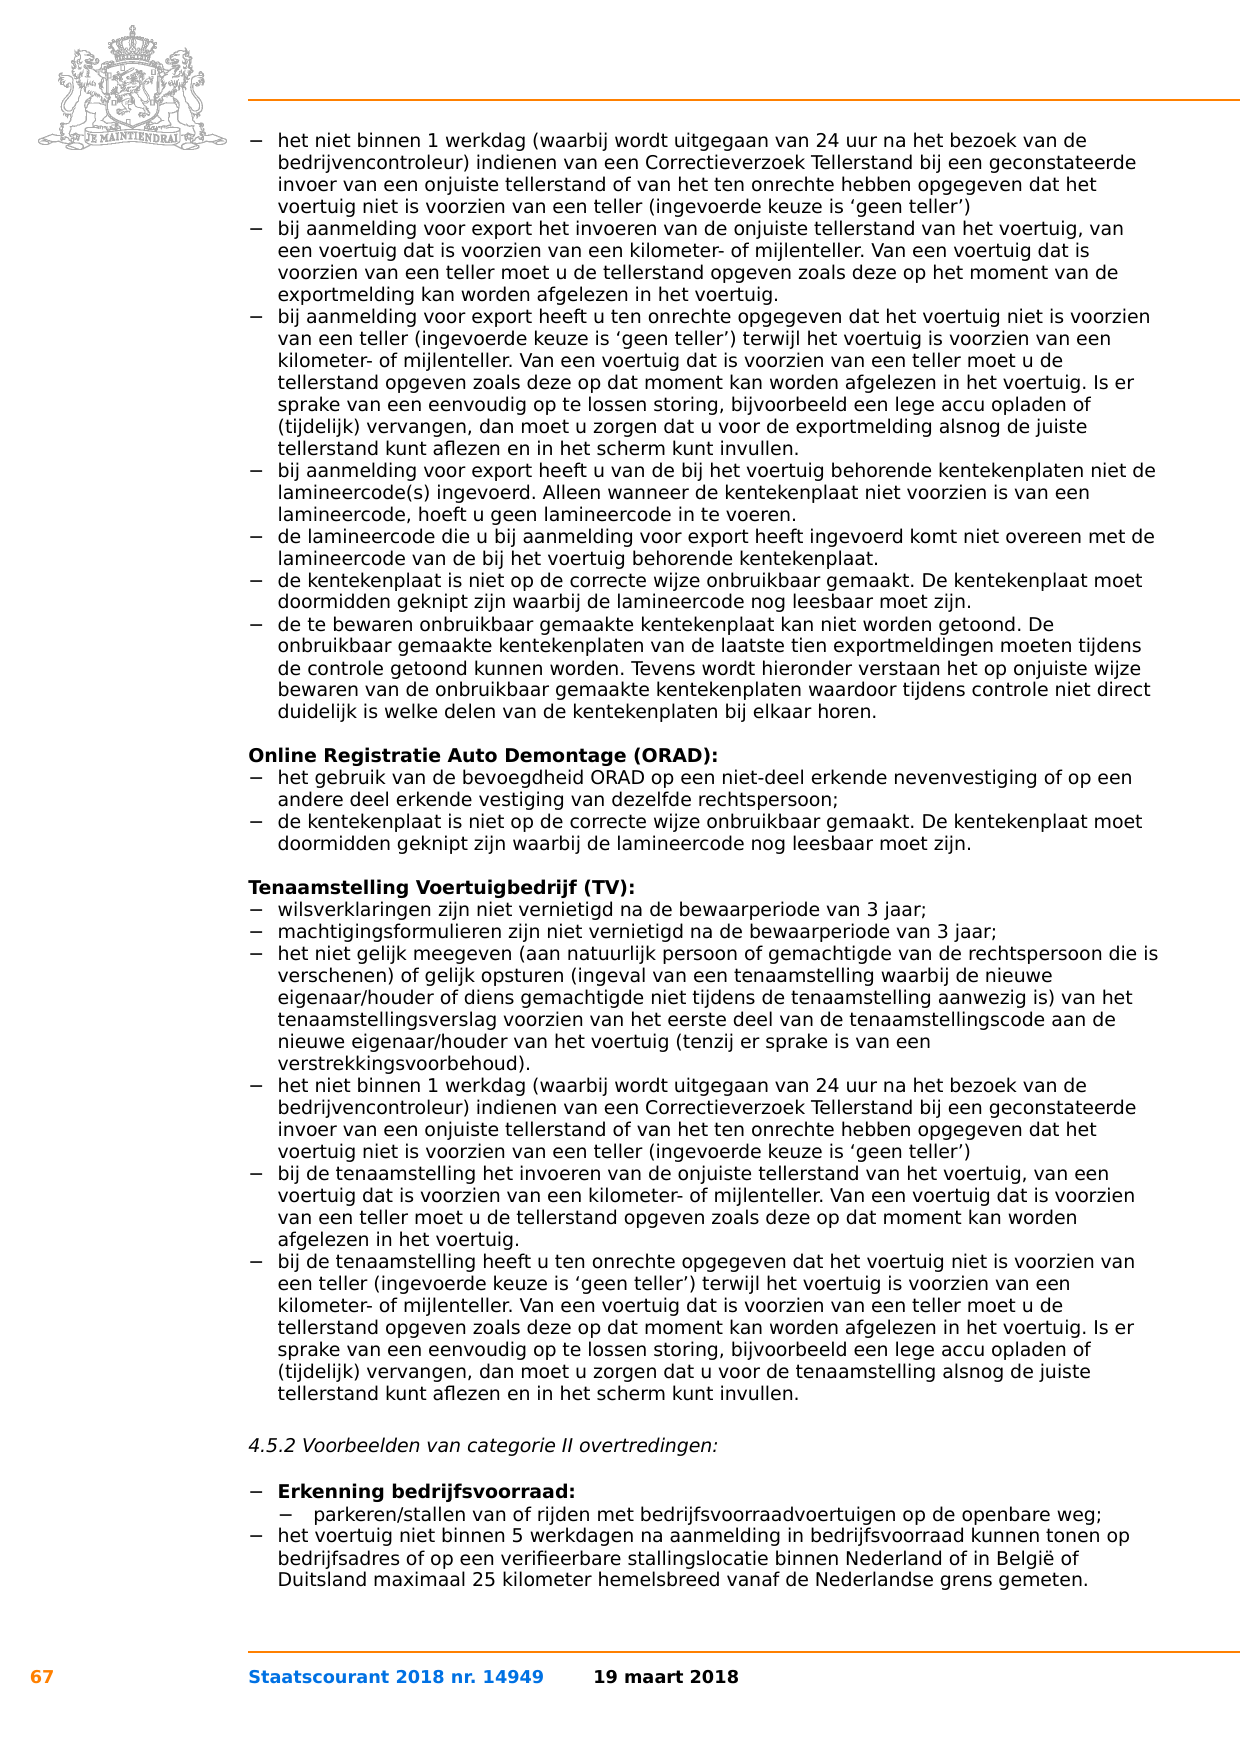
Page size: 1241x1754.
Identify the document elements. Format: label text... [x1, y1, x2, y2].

text − parkeren/stallen van of rijden met bedrijfsvoorraadvoertuigen op de openbare weg; [278, 1503, 1163, 1525]
text − het gebruik van de bevoegdheid ORAD op een niet-deel erkende nevenvestiging of op een andere deel erkende vestiging van dezelfde rechtspersoon; [248, 767, 1163, 811]
text − machtigingsformulieren zijn niet vernietigd na de bewaarperiode van 3 jaar; [248, 921, 1163, 943]
text − bij aanmelding voor export heeft u van de bij het voertuig behorende kentekenplaten niet de lamineercode(s) ingevoerd. Alleen wanneer de kentekenplaat niet voorzien is van een lamineercode, hoeft u geen lamineercode in te voeren. [248, 459, 1163, 526]
text − de kentekenplaat is niet op de correcte wijze onbruikbaar gemaakt. De kentekenplaat moet doormidden geknipt zijn waarbij de lamineercode nog leesbaar moet zijn. [248, 569, 1163, 613]
subtitle Tenaamstelling Voertuigbedrijf (TV): [248, 877, 1163, 899]
text − bij aanmelding voor export heeft u ten onrechte opgegeven dat het voertuig niet is voorzien van een teller (ingevoerde keuze is ‘geen teller’) terwijl het voertuig is voorzien van een kilometer- of mijlenteller. Van een voertuig dat is voorzien van een teller moet u de tellerstand opgeven zoals deze op dat moment kan worden afgelezen in het voertuig. Is er sprake van een eenvoudig op te lossen storing, bijvoorbeeld een lege accu opladen of (tijdelijk) vervangen, dan moet u zorgen dat u voor de exportmelding alsnog de juiste tellerstand kunt aflezen en in het scherm kunt invullen. [248, 306, 1163, 459]
subtitle Online Registratie Auto Demontage (ORAD): [248, 745, 1163, 767]
subtitle 4.5.2 Voorbeelden van categorie II overtredingen: [248, 1434, 1163, 1456]
text − bij de tenaamstelling het invoeren van de onjuiste tellerstand van het voertuig, van een voertuig dat is voorzien van een kilometer- of mijlenteller. Van een voertuig dat is voorzien van een teller moet u de tellerstand opgeven zoals deze op dat moment kan worden afgelezen in het voertuig. [248, 1163, 1163, 1251]
text − het voertuig niet binnen 5 werkdagen na aanmelding in bedrijfsvoorraad kunnen tonen op bedrijfsadres of op een verifieerbare stallingslocatie binnen Nederland of in België of Duitsland maximaal 25 kilometer hemelsbreed vanaf de Nederlandse grens gemeten. [248, 1525, 1163, 1591]
text − wilsverklaringen zijn niet vernietigd na de bewaarperiode van 3 jaar; [248, 899, 1163, 921]
text − de te bewaren onbruikbaar gemaakte kentekenplaat kan niet worden getoond. De onbruikbaar gemaakte kentekenplaten van de laatste tien exportmeldingen moeten tijdens de controle getoond kunnen worden. Tevens wordt hieronder verstaan het op onjuiste wijze bewaren van de onbruikbaar gemaakte kentekenplaten waardoor tijdens controle niet direct duidelijk is welke delen van de kentekenplaten bij elkaar horen. [248, 613, 1163, 723]
text − het niet binnen 1 werkdag (waarbij wordt uitgegaan van 24 uur na het bezoek van de bedrijvencontroleur) indienen van een Correctieverzoek Tellerstand bij een geconstateerde invoer van een onjuiste tellerstand of van het ten onrechte hebben opgegeven dat het voertuig niet is voorzien van een teller (ingevoerde keuze is ‘geen teller’) [248, 130, 1163, 218]
text − bij aanmelding voor export het invoeren van de onjuiste tellerstand van het voertuig, van een voertuig dat is voorzien van een kilometer- of mijlenteller. Van een voertuig dat is voorzien van een teller moet u de tellerstand opgeven zoals deze op het moment van de exportmelding kan worden afgelezen in het voertuig. [248, 218, 1163, 306]
text − het niet binnen 1 werkdag (waarbij wordt uitgegaan van 24 uur na het bezoek van de bedrijvencontroleur) indienen van een Correctieverzoek Tellerstand bij een geconstateerde invoer van een onjuiste tellerstand of van het ten onrechte hebben opgegeven dat het voertuig niet is voorzien van een teller (ingevoerde keuze is ‘geen teller’) [248, 1075, 1163, 1163]
text − de lamineercode die u bij aanmelding voor export heeft ingevoerd komt niet overeen met de lamineercode van de bij het voertuig behorende kentekenplaat. [248, 526, 1163, 569]
text − bij de tenaamstelling heeft u ten onrechte opgegeven dat het voertuig niet is voorzien van een teller (ingevoerde keuze is ‘geen teller’) terwijl het voertuig is voorzien van een kilometer- of mijlenteller. Van een voertuig dat is voorzien van een teller moet u de tellerstand opgeven zoals deze op dat moment kan worden afgelezen in het voertuig. Is er sprake van een eenvoudig op te lossen storing, bijvoorbeeld een lege accu opladen of (tijdelijk) vervangen, dan moet u zorgen dat u voor de tenaamstelling alsnog de juiste tellerstand kunt aflezen en in het scherm kunt invullen. [248, 1251, 1163, 1404]
text − het niet gelijk meegeven (aan natuurlijk persoon of gemachtigde van de rechtspersoon die is verschenen) of gelijk opsturen (ingeval van een tenaamstelling waarbij de nieuwe eigenaar/houder of diens gemachtigde niet tijdens de tenaamstelling aanwezig is) van het tenaamstellingsverslag voorzien van het eerste deel van de tenaamstellingscode aan de nieuwe eigenaar/houder van het voertuig (tenzij er sprake is van een verstrekkingsvoorbehoud). [248, 943, 1163, 1075]
text − Erkenning bedrijfsvoorraad: [248, 1481, 1163, 1503]
text − de kentekenplaat is niet op de correcte wijze onbruikbaar gemaakt. De kentekenplaat moet doormidden geknipt zijn waarbij de lamineercode nog leesbaar moet zijn. [248, 811, 1163, 855]
picture [38, 25, 227, 150]
